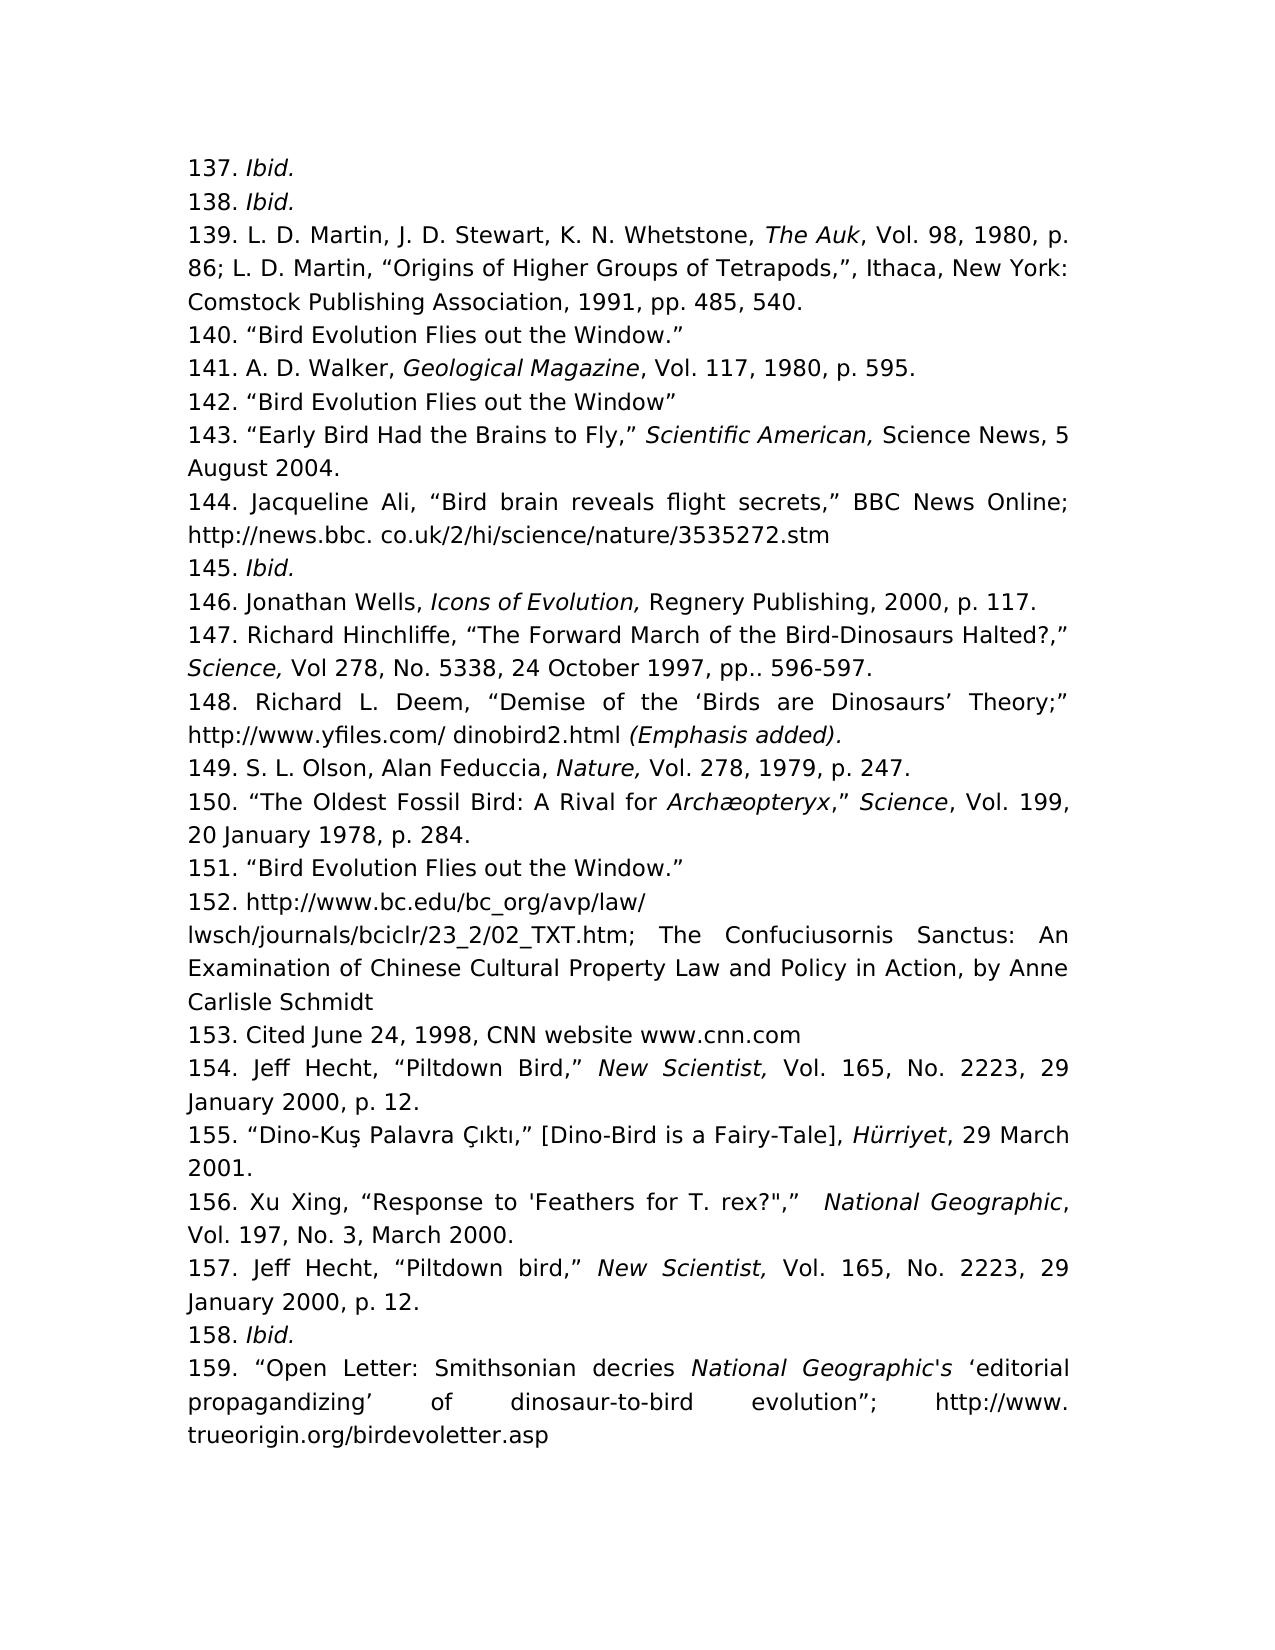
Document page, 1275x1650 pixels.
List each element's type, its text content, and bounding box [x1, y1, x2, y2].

text 141. A. D. Walker, Geological Magazine, Vol. 117, 1980, p. 595. [187, 350, 1070, 383]
text lwsch/journals/bciclr/23_2/02_TXT.htm; The Confuciusornis Sanctus: An Examination of Chinese Cultural Property Law and Policy in Action, by Anne Carlisle Schmidt [187, 917, 1070, 1017]
text 156. Xu Xing, “Response to 'Feathers for T. rex?",” National Geographic, Vol. 197, No. 3, March 2000. [187, 1183, 1070, 1250]
text 140. “Bird Evolution Flies out the Window.” [187, 317, 1070, 350]
text 154. Jeff Hecht, “Piltdown Bird,” New Scientist, Vol. 165, No. 2223, 29 January 2000, p. 12. [187, 1050, 1070, 1117]
text 144. Jacqueline Ali, “Bird brain reveals flight secrets,” BBC News Online; http://news.bbc. co.uk/2/hi/science/nature/3535272.stm [187, 483, 1070, 550]
text 138. Ibid. [187, 183, 1070, 217]
text 153. Cited June 24, 1998, CNN website www.cnn.com [187, 1017, 1070, 1050]
text 150. “The Oldest Fossil Bird: A Rival for Archæopteryx,” Science, Vol. 199, 20 January 1978, p. 284. [187, 783, 1070, 850]
text 142. “Bird Evolution Flies out the Window” [187, 383, 1070, 417]
text 148. Richard L. Deem, “Demise of the ‘Birds are Dinosaurs’ Theory;” http://www.yfiles.com/ dinobird2.html (Emphasis added). [187, 683, 1070, 750]
text 152. http://www.bc.edu/bc_org/avp/law/ [187, 883, 1070, 917]
text 147. Richard Hinchliffe, “The Forward March of the Bird-Dinosaurs Halted?,” Science, Vol 278, No. 5338, 24 October 1997, pp.. 596-597. [187, 617, 1070, 683]
text 159. “Open Letter: Smithsonian decries National Geographic's ‘editorial propagandizing’ of dinosaur-to-bird evolution”; http://www. trueorigin.org/birdevoletter.asp [187, 1350, 1070, 1450]
text 145. Ibid. [187, 550, 1070, 583]
text 157. Jeff Hecht, “Piltdown bird,” New Scientist, Vol. 165, No. 2223, 29 January 2000, p. 12. [187, 1250, 1070, 1317]
text 139. L. D. Martin, J. D. Stewart, K. N. Whetstone, The Auk, Vol. 98, 1980, p. 86; L. D. Martin, “Origins of Higher Groups of Tetrapods,”, Ithaca, New York: Comstock Publishing Association, 1991, pp. 485, 540. [187, 217, 1070, 317]
text 149. S. L. Olson, Alan Feduccia, Nature, Vol. 278, 1979, p. 247. [187, 750, 1070, 783]
text 137. Ibid. [187, 150, 1070, 183]
text 155. “Dino-Kuş Palavra Çıktı,” [Dino-Bird is a Fairy-Tale], Hürriyet, 29 March 2001. [187, 1117, 1070, 1183]
text 151. “Bird Evolution Flies out the Window.” [187, 850, 1070, 883]
text 143. “Early Bird Had the Brains to Fly,” Scientific American, Science News, 5 August 2004. [187, 417, 1070, 483]
text 146. Jonathan Wells, Icons of Evolution, Regnery Publishing, 2000, p. 117. [187, 583, 1070, 617]
text 158. Ibid. [187, 1317, 1070, 1350]
